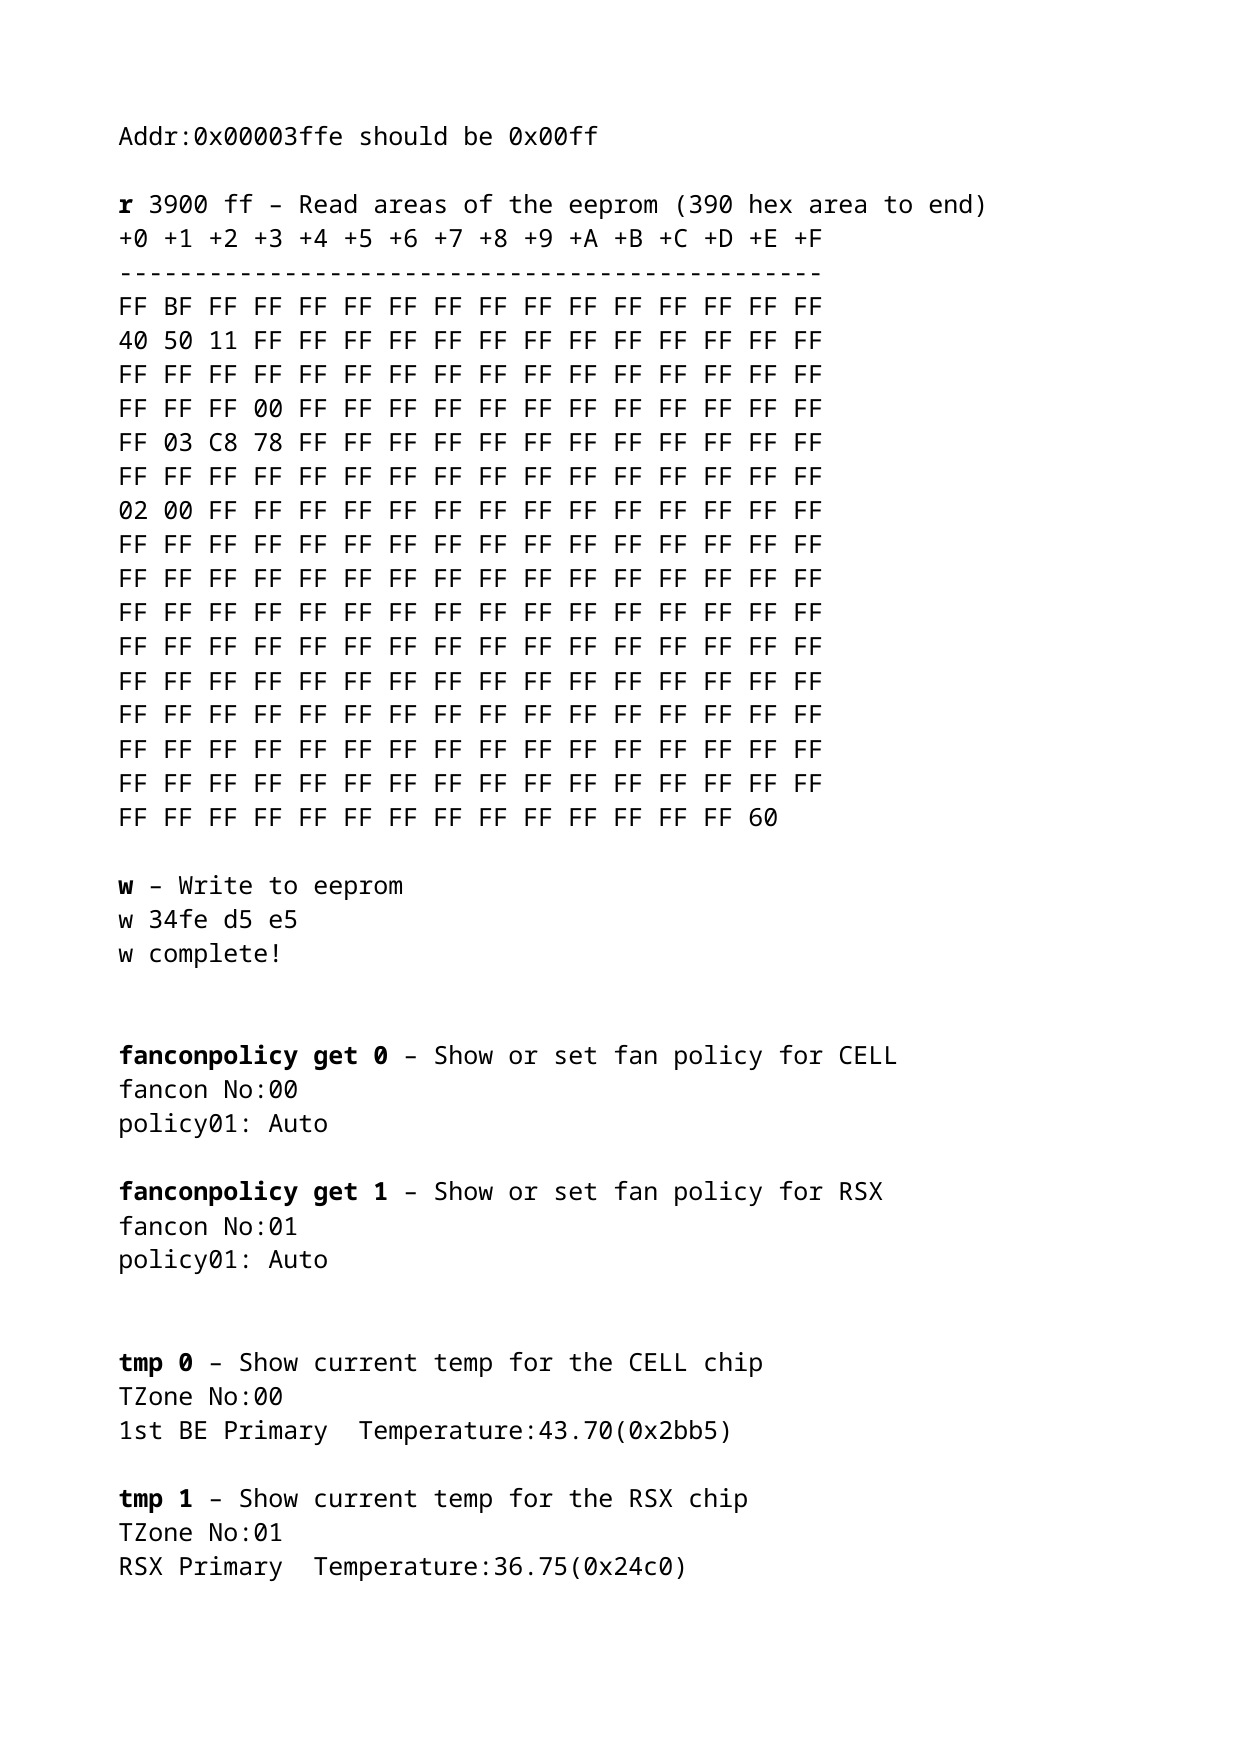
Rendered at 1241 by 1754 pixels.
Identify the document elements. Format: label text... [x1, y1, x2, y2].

text w – Write to eeprom [118, 867, 1122, 902]
text fanconpolicy get 0 – Show or set fan policy for CELL fancon No:00 policy01: Auto [118, 1004, 1122, 1140]
text tmp 1 – Show current temp for the RSX chip TZone No:01 RSX Primary Temperature:36.75(0x24c0) [118, 1481, 1122, 1583]
text fanconpolicy get 1 – Show or set fan policy for RSX fancon No:01 policy01: Auto [118, 1174, 1122, 1310]
text w 34fe d5 e5 w complete! [118, 902, 1122, 1004]
text Addr:0x00003ffe should be 0x00ff [118, 118, 1122, 186]
text r 3900 ff – Read areas of the eeprom (390 hex area to end) +0 +1 +2 +3 +4 +5 +6 +7 +8 +9 +A +B +C +D +E +F ----------------------------------------------- FF BF FF FF FF FF FF FF FF FF FF FF FF FF FF FF 40 50 11 FF FF FF FF FF FF FF FF FF FF FF FF FF FF FF FF FF FF FF FF FF FF FF FF FF FF FF FF FF FF FF FF 00 FF FF FF FF FF FF FF FF FF FF FF FF FF 03 C8 78 FF FF FF FF FF FF FF FF FF FF FF FF FF FF FF FF FF FF FF FF FF FF FF FF FF FF FF FF 02 00 FF FF FF FF FF FF FF FF FF FF FF FF FF FF FF FF FF FF FF FF FF FF FF FF FF FF FF FF FF FF FF FF FF FF FF FF FF FF FF FF FF FF FF FF FF FF FF FF FF FF FF FF FF FF FF FF FF FF FF FF FF FF FF FF FF FF FF FF FF FF FF FF FF FF FF FF FF FF FF FF FF FF FF FF FF FF FF FF FF FF FF FF FF FF FF FF FF FF FF FF FF FF FF FF FF FF FF FF FF FF FF FF FF FF FF FF FF FF FF FF FF FF FF FF FF FF FF FF FF FF FF FF FF FF FF FF FF FF FF FF FF FF FF FF FF FF FF FF FF FF FF FF FF FF FF FF 60 [118, 186, 1122, 867]
text tmp 0 – Show current temp for the CELL chip TZone No:00 1st BE Primary Temperature:43.70(0x2bb5) [118, 1344, 1122, 1481]
